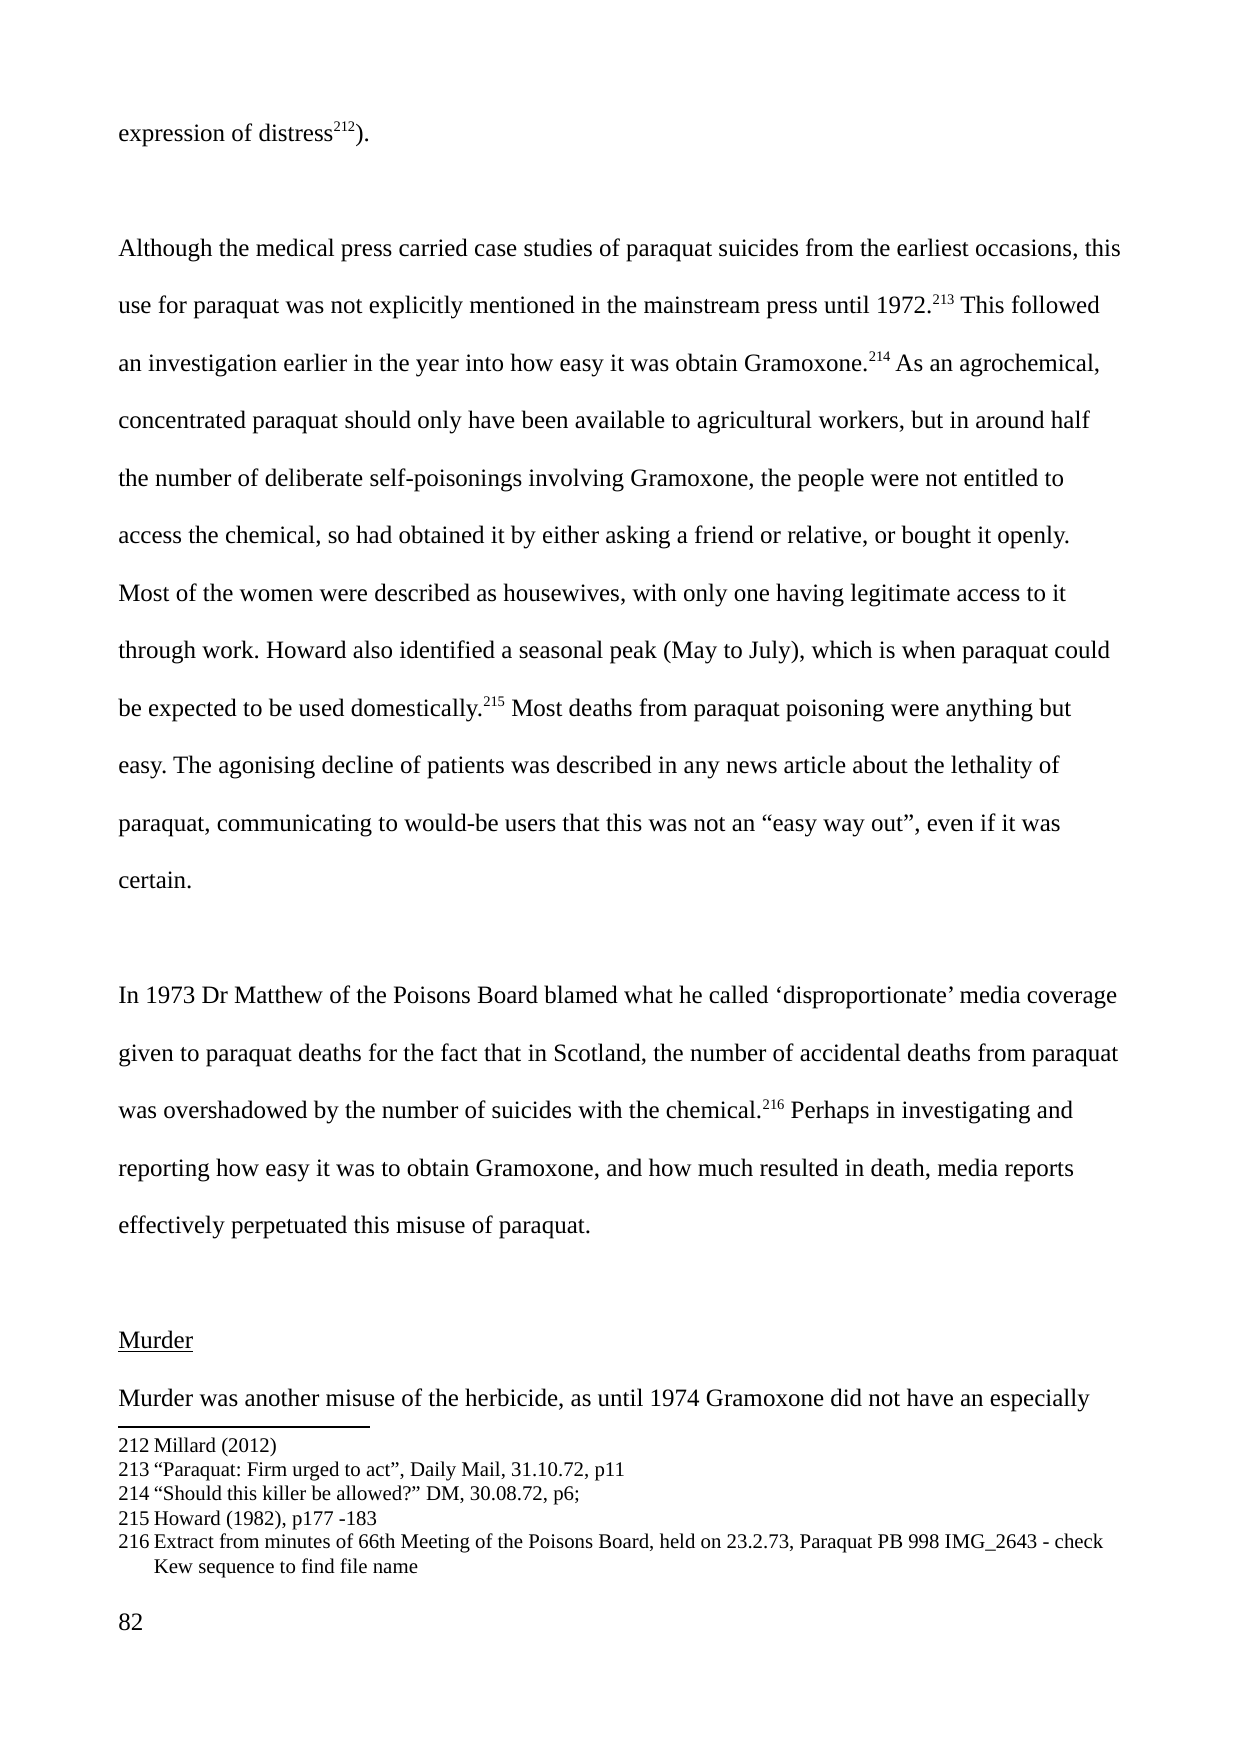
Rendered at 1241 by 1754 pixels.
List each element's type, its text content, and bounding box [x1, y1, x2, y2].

text Although the medical press carried case studies of paraquat suicides from the earliest occasions, this use for paraquat was not explicitly mentioned in the mainstream press until 1972. This followed an investigation earlier in the year into how easy it was obtain Gramoxone. As an agrochemical, concentrated paraquat should only have been available to agricultural workers, but in around half the number of deliberate self-poisonings involving Gramoxone, the people were not entitled to access the chemical, so had obtained it by either asking a friend or relative, or bought it openly. Most of the women were described as housewives, with only one having legitimate access to it through work. Howard also identified a seasonal peak (May to July), which is when paraquat could be expected to be used domestically. Most deaths from paraquat poisoning were anything but easy. The agonising decline of patients was described in any news article about the lethality of paraquat, communicating to would-be users that this was not an “easy way out”, even if it was certain. [118, 233, 1122, 894]
text In 1973 Dr Matthew of the Poisons Board blamed what he called ‘disproportionate’ media coverage given to paraquat deaths for the fact that in Scotland, the number of accidental deaths from paraquat was overshadowed by the number of suicides with the chemical. Perhaps in investigating and reporting how easy it was to obtain Gramoxone, and how much resulted in death, media reports effectively perpetuated this misuse of paraquat. [118, 981, 1122, 1239]
text Extract from minutes of 66th Meeting of the Poisons Board, held on 23.2.73, Paraquat PB 998 IMG_2643 - check Kew sequence to find file name [118, 1529, 1122, 1578]
text Millard (2012) [118, 1433, 1122, 1457]
text Murder was another misuse of the herbicide, as until 1974 Gramoxone did not have an especially [118, 1383, 1122, 1412]
text “Should this killer be allowed?” DM, 30.08.72, p6; [118, 1481, 1122, 1505]
text expression of distress). [118, 118, 1122, 147]
text Howard (1982), p177 -183 [118, 1505, 1122, 1529]
text Murder [118, 1326, 1122, 1354]
text “Paraquat: Firm urged to act”, Daily Mail, 31.10.72, p11 [118, 1457, 1122, 1481]
